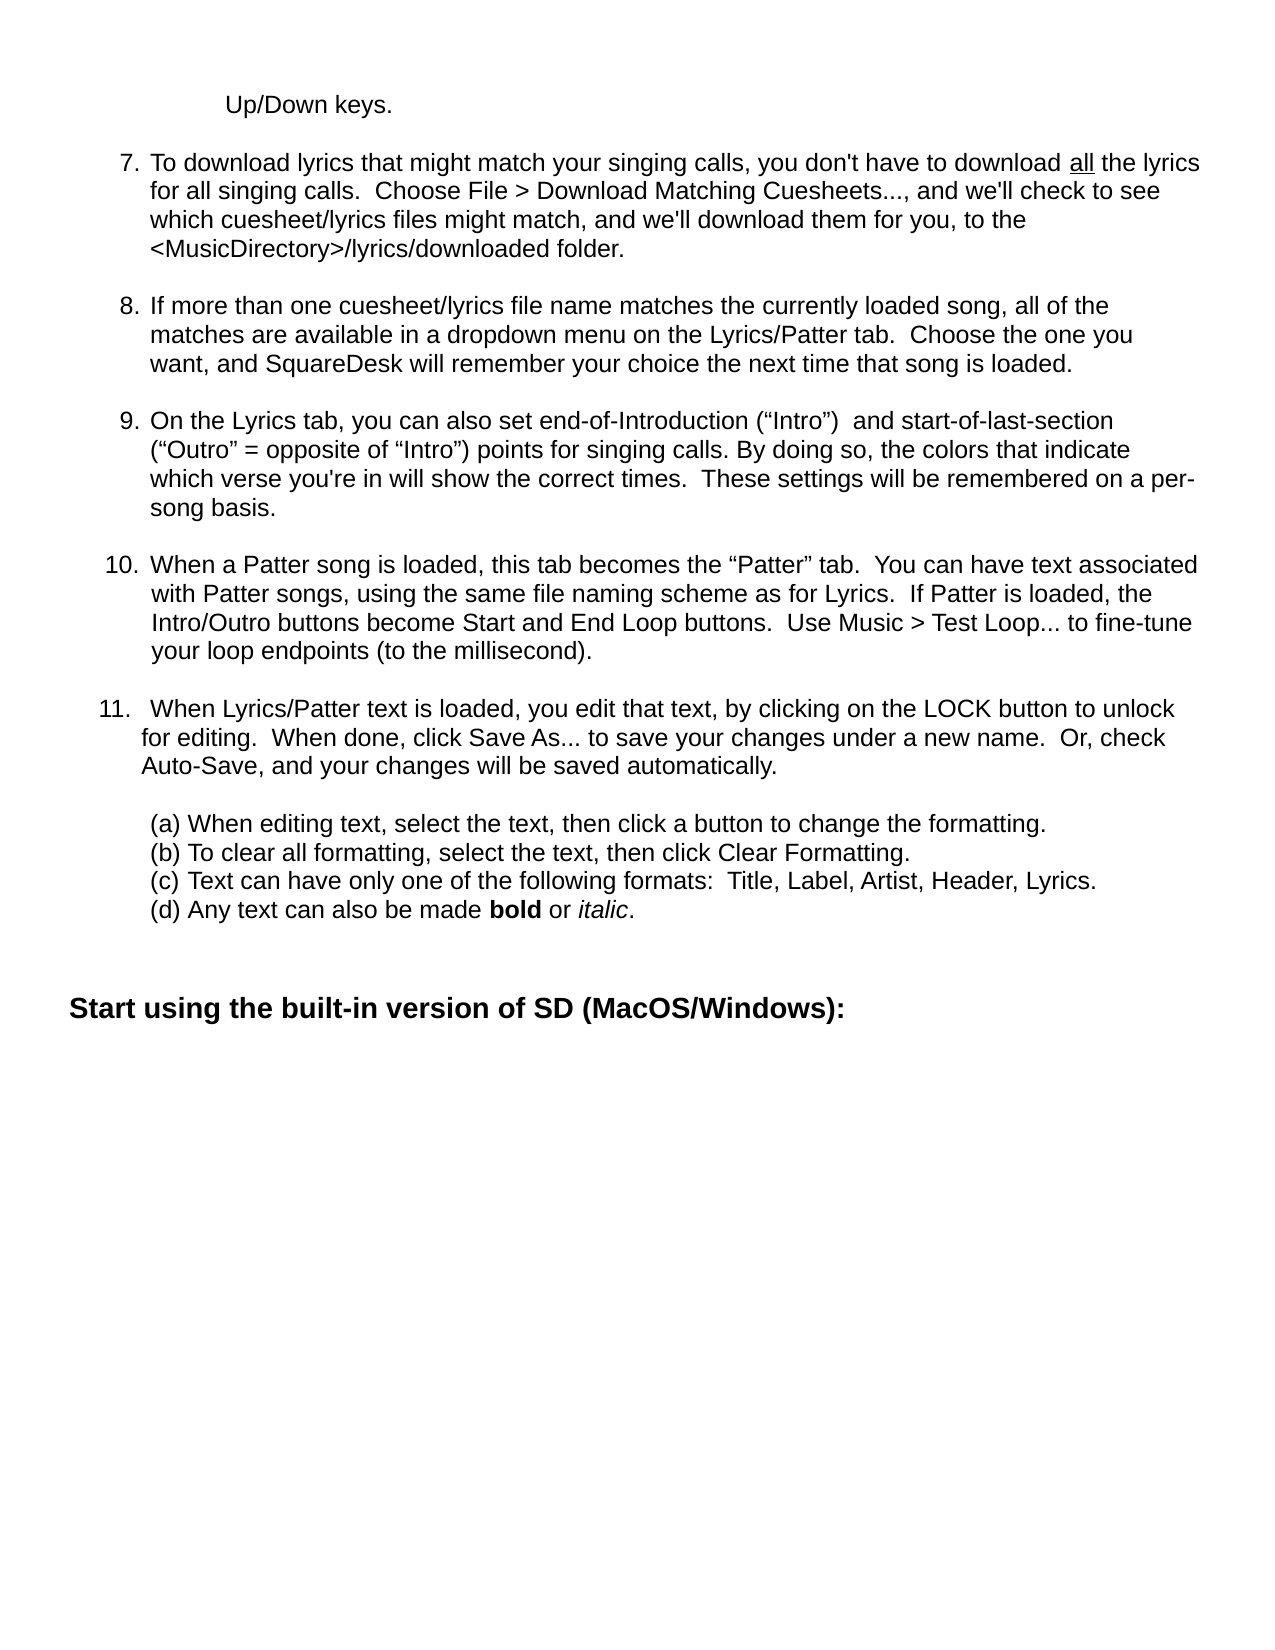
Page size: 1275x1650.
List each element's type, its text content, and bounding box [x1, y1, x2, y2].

list Text can have only one of the following formats: Title, Label, Artist, Header, Lyrics. [150, 866, 1200, 895]
list If more than one cuesheet/lyrics file name matches the currently loaded song, all of the matches are available in a dropdown menu on the Lyrics/Patter tab. Choose the one you want, and SquareDesk will remember your choice the next time that song is loaded. [112, 291, 1200, 406]
list Start using the built-in version of SD (MacOS/Windows): [69, 991, 1200, 1058]
list When Lyrics/Patter text is loaded, you edit that text, by clicking on the LOCK button to unlock for editing. When done, click Save As... to save your changes under a new name. Or, check Auto-Save, and your changes will be saved automatically. [91, 694, 1200, 809]
list To download lyrics that might match your singing calls, you don't have to download all the lyrics for all singing calls. Choose File > Download Matching Cuesheets..., and we'll check to see which cuesheet/lyrics files might match, and we'll download them for you, to the <MusicDirectory>/lyrics/downloaded folder. [112, 147, 1200, 291]
list When editing text, select the text, then click a button to change the formatting. [150, 809, 1200, 837]
list Up/Down keys. [187, 90, 1200, 147]
list To clear all formatting, select the text, then click Clear Formatting. [150, 837, 1200, 866]
list On the Lyrics tab, you can also set end-of-Introduction (“Intro”) and start-of-last-section (“Outro” = opposite of “Intro”) points for singing calls. By doing so, the colors that indicate which verse you're in will show the correct times. These settings will be remembered on a per-song basis. [112, 406, 1200, 550]
list When a Patter song is loaded, this tab becomes the “Patter” tab. You can have text associated with Patter songs, using the same file naming scheme as for Lyrics. If Patter is loaded, the Intro/Outro buttons become Start and End Loop buttons. Use Music > Test Loop... to fine-tune your loop endpoints (to the millisecond). [98, 550, 1200, 694]
list Any text can also be made bold or italic. [150, 895, 1200, 924]
